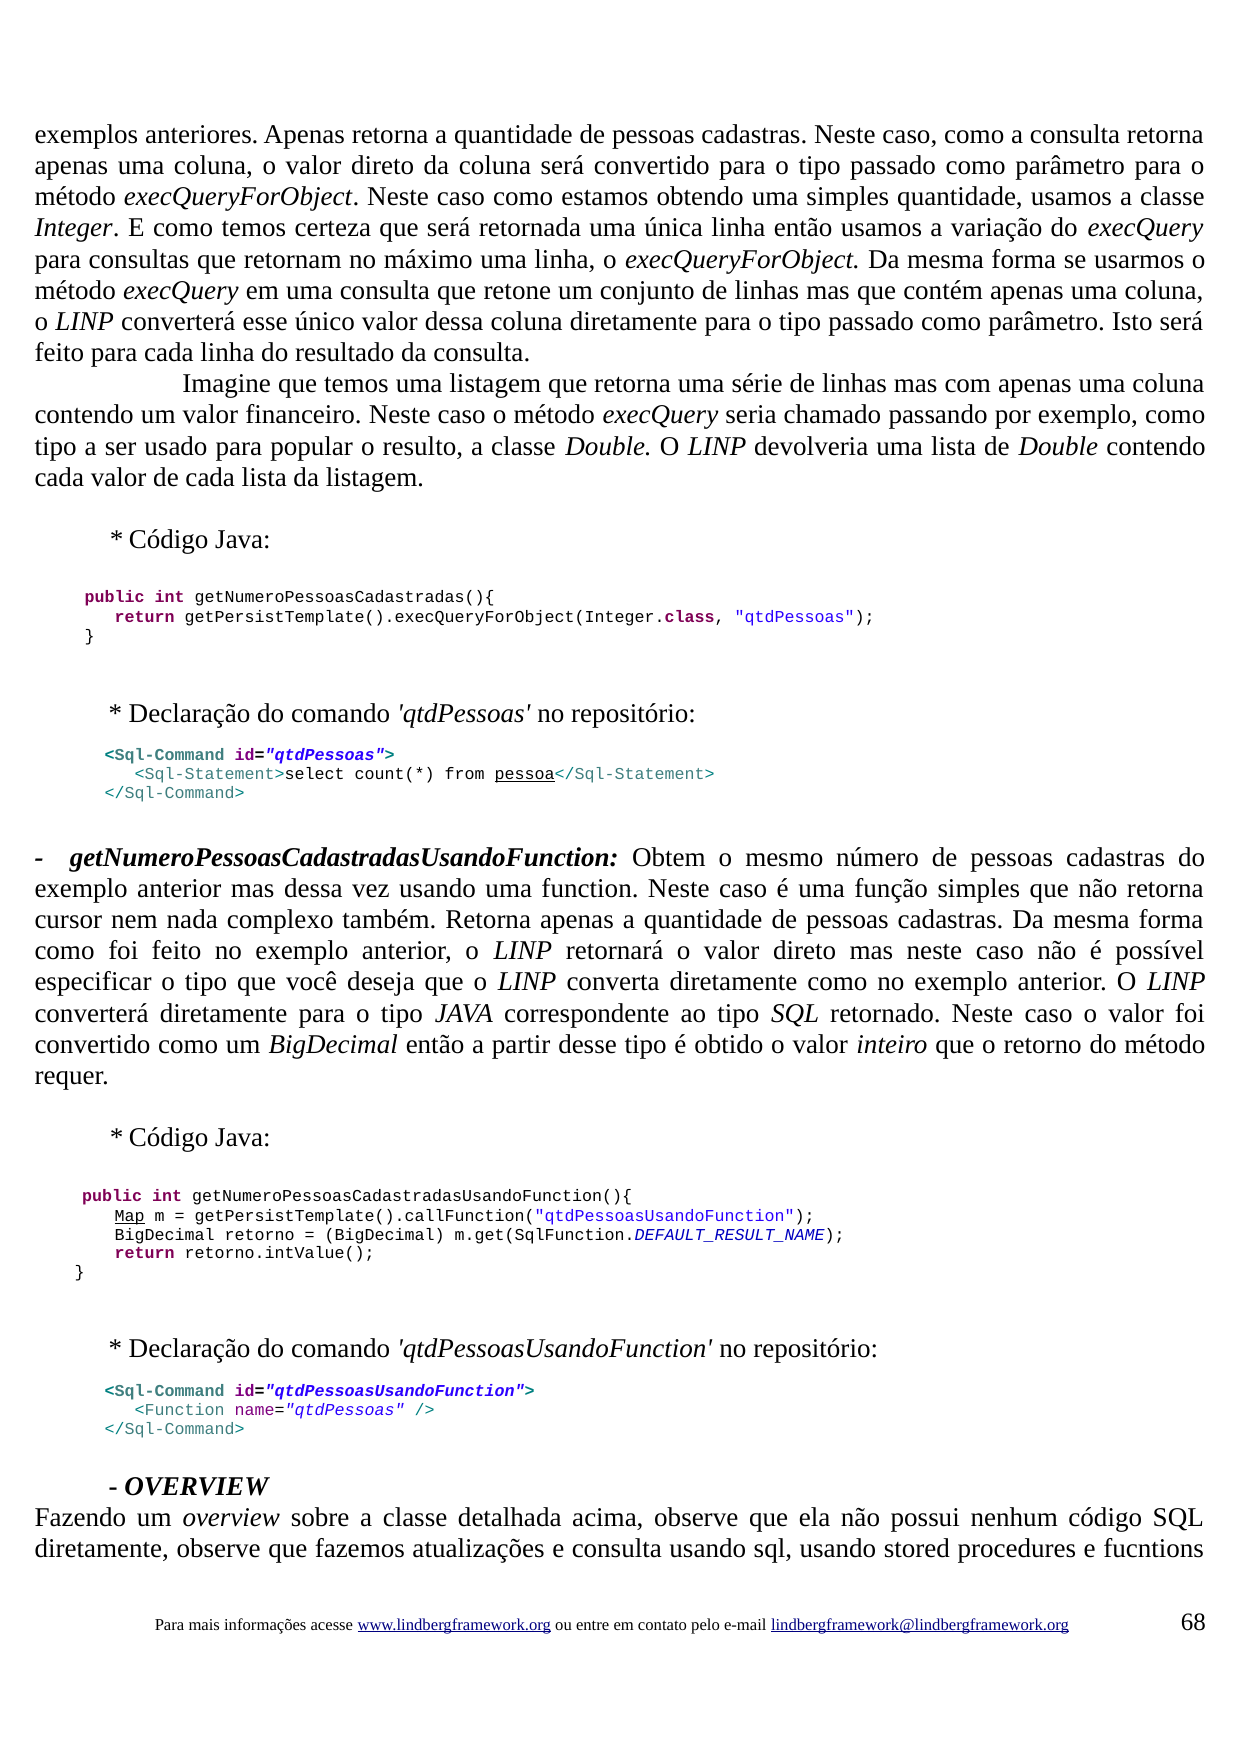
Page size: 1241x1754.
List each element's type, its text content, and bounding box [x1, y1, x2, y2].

text return getPersistTemplate().execQueryForObject(Integer.class, "qtdPessoas"); [34, 609, 1206, 628]
text Fazendo um overview sobre a classe detalhada acima, observe que ela não possui nenhum código SQL diretamente, observe que fazemos atualizações e consulta usando sql, usando stored procedures e fucntions [34, 1501, 1206, 1564]
text </Sql-Command> [34, 784, 1206, 803]
text * Código Java: [34, 523, 1206, 554]
text * Declaração do comando 'qtdPessoas' no repositório: [34, 697, 1206, 728]
text public int getNumeroPessoasCadastradas(){ [34, 585, 1206, 609]
text } [34, 628, 1206, 647]
text * Declaração do comando 'qtdPessoasUsandoFunction' no repositório: [34, 1333, 1206, 1364]
text BigDecimal retorno = (BigDecimal) m.get(SqlFunction.DEFAULT_RESULT_NAME); [34, 1226, 1206, 1245]
text exemplos anteriores. Apenas retorna a quantidade de pessoas cadastras. Neste caso, como a consulta retorna apenas uma coluna, o valor direto da coluna será convertido para o tipo passado como parâmetro para o método execQueryForObject. Neste caso como estamos obtendo uma simples quantidade, usamos a classe Integer. E como temos certeza que será retornada uma única linha então usamos a variação do execQuery para consultas que retornam no máximo uma linha, o execQueryForObject. Da mesma forma se usarmos o método execQuery em uma consulta que retone um conjunto de linhas mas que contém apenas uma coluna, o LINP converterá esse único valor dessa coluna diretamente para o tipo passado como parâmetro. Isto será feito para cada linha do resultado da consulta. [34, 118, 1206, 367]
text public int getNumeroPessoasCadastradasUsandoFunction(){ [34, 1183, 1206, 1207]
text <Sql-Command id="qtdPessoasUsandoFunction"> [34, 1383, 1206, 1401]
text <Function name="qtdPessoas" /> [34, 1401, 1206, 1420]
text Map m = getPersistTemplate().callFunction("qtdPessoasUsandoFunction"); [34, 1207, 1206, 1226]
text * Código Java: [34, 1121, 1206, 1152]
text } [34, 1264, 1206, 1283]
text <Sql-Command id="qtdPessoas"> [34, 747, 1206, 766]
text - OVERVIEW [34, 1470, 1206, 1501]
text Imagine que temos uma listagem que retorna uma série de linhas mas com apenas uma coluna contendo um valor financeiro. Neste caso o método execQuery seria chamado passando por exemplo, como tipo a ser usado para popular o resulto, a classe Double. O LINP devolveria uma lista de Double contendo cada valor de cada lista da listagem. [34, 367, 1206, 492]
text - getNumeroPessoasCadastradasUsandoFunction: Obtem o mesmo número de pessoas cadastras do exemplo anterior mas dessa vez usando uma function. Neste caso é uma função simples que não retorna cursor nem nada complexo também. Retorna apenas a quantidade de pessoas cadastras. Da mesma forma como foi feito no exemplo anterior, o LINP retornará o valor direto mas neste caso não é possível especificar o tipo que você deseja que o LINP converta diretamente como no exemplo anterior. O LINP converterá diretamente para o tipo JAVA correspondente ao tipo SQL retornado. Neste caso o valor foi convertido como um BigDecimal então a partir desse tipo é obtido o valor inteiro que o retorno do método requer. [34, 841, 1206, 1090]
text </Sql-Command> [34, 1420, 1206, 1439]
text return retorno.intValue(); [34, 1245, 1206, 1264]
text <Sql-Statement>select count(*) from pessoa</Sql-Statement> [34, 766, 1206, 784]
